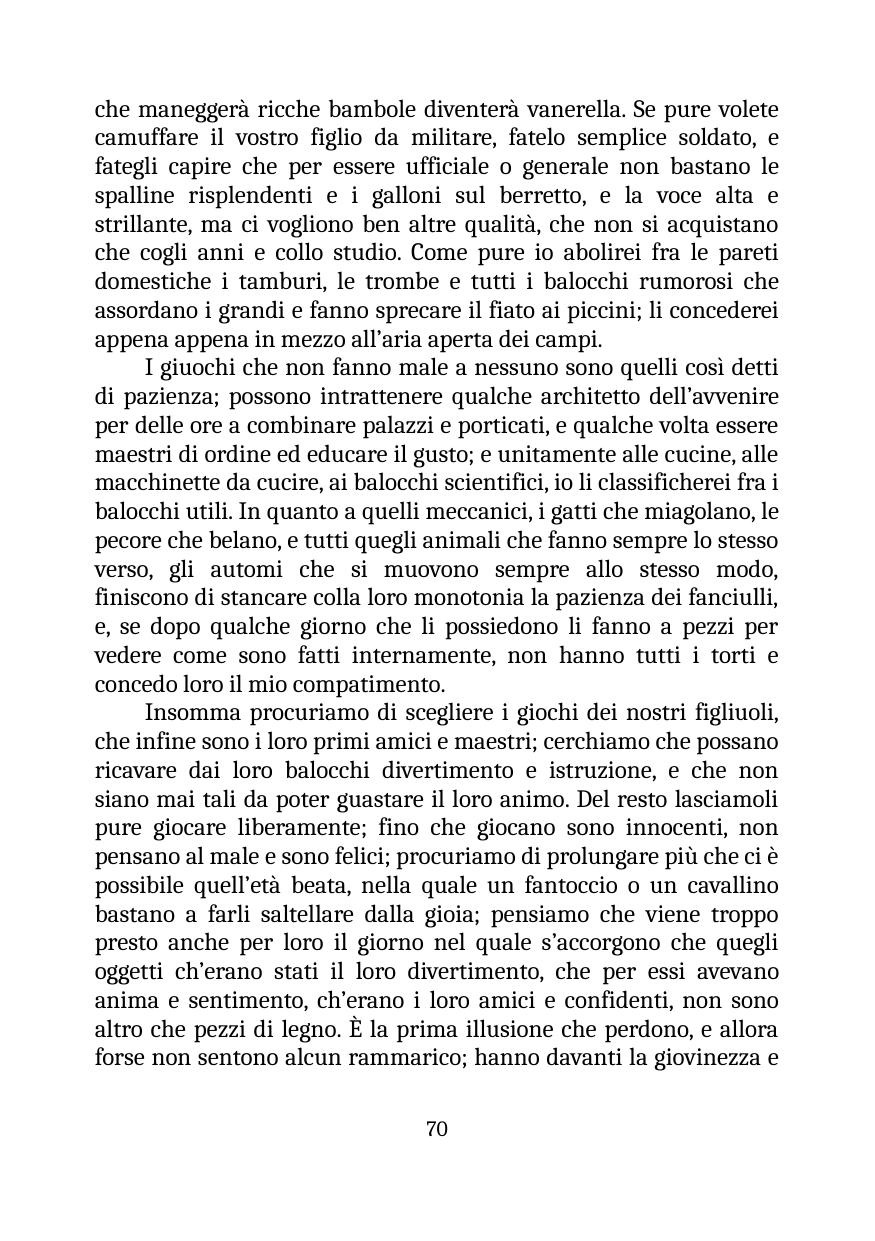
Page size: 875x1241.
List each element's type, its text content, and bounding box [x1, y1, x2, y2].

text Insomma procuriamo di scegliere i giochi dei nostri figliuoli, che infine sono i loro primi amici e maestri; cerchiamo che possano ricavare dai loro balocchi divertimento e istruzione, e che non siano mai tali da poter guastare il loro animo. Del resto lasciamoli pure giocare liberamente; fino che giocano sono innocenti, non pensano al male e sono felici; procuriamo di prolungare più che ci è possibile quell’età beata, nella quale un fantoccio o un cavallino bastano a farli saltellare dalla gioia; pensiamo che viene troppo presto anche per loro il giorno nel quale s’accorgono che quegli oggetti ch’erano stati il loro divertimento, che per essi avevano anima e sentimento, ch’erano i loro amici e confidenti, non sono altro che pezzi di legno. È la prima illusione che perdono, e allora forse non sentono alcun rammarico; hanno davanti la giovinezza e [94, 698, 779, 1072]
text che maneggerà ricche bambole diventerà vanerella. Se pure volete camuffare il vostro figlio da militare, fatelo semplice soldato, e fategli capire che per essere ufficiale o generale non bastano le spalline risplendenti e i galloni sul berretto, e la voce alta e strillante, ma ci vogliono ben altre qualità, che non si acquistano che cogli anni e collo studio. Come pure io abolirei fra le pareti domestiche i tamburi, le trombe e tutti i balocchi rumorosi che assordano i grandi e fanno sprecare il fiato ai piccini; li concederei appena appena in mezzo all’aria aperta dei campi. [94, 94, 779, 353]
text I giuochi che non fanno male a nessuno sono quelli così detti di pazienza; possono intrattenere qualche architetto dell’avvenire per delle ore a combinare palazzi e porticati, e qualche volta essere maestri di ordine ed educare il gusto; e unitamente alle cucine, alle macchinette da cucire, ai balocchi scientifici, io li classificherei fra i balocchi utili. In quanto a quelli meccanici, i gatti che miagolano, le pecore che belano, e tutti quegli animali che fanno sempre lo stesso verso, gli automi che si muovono sempre allo stesso modo, finiscono di stancare colla loro monotonia la pazienza dei fanciulli, e, se dopo qualche giorno che li possiedono li fanno a pezzi per vedere come sono fatti internamente, non hanno tutti i torti e concedo loro il mio compatimento. [94, 353, 779, 698]
